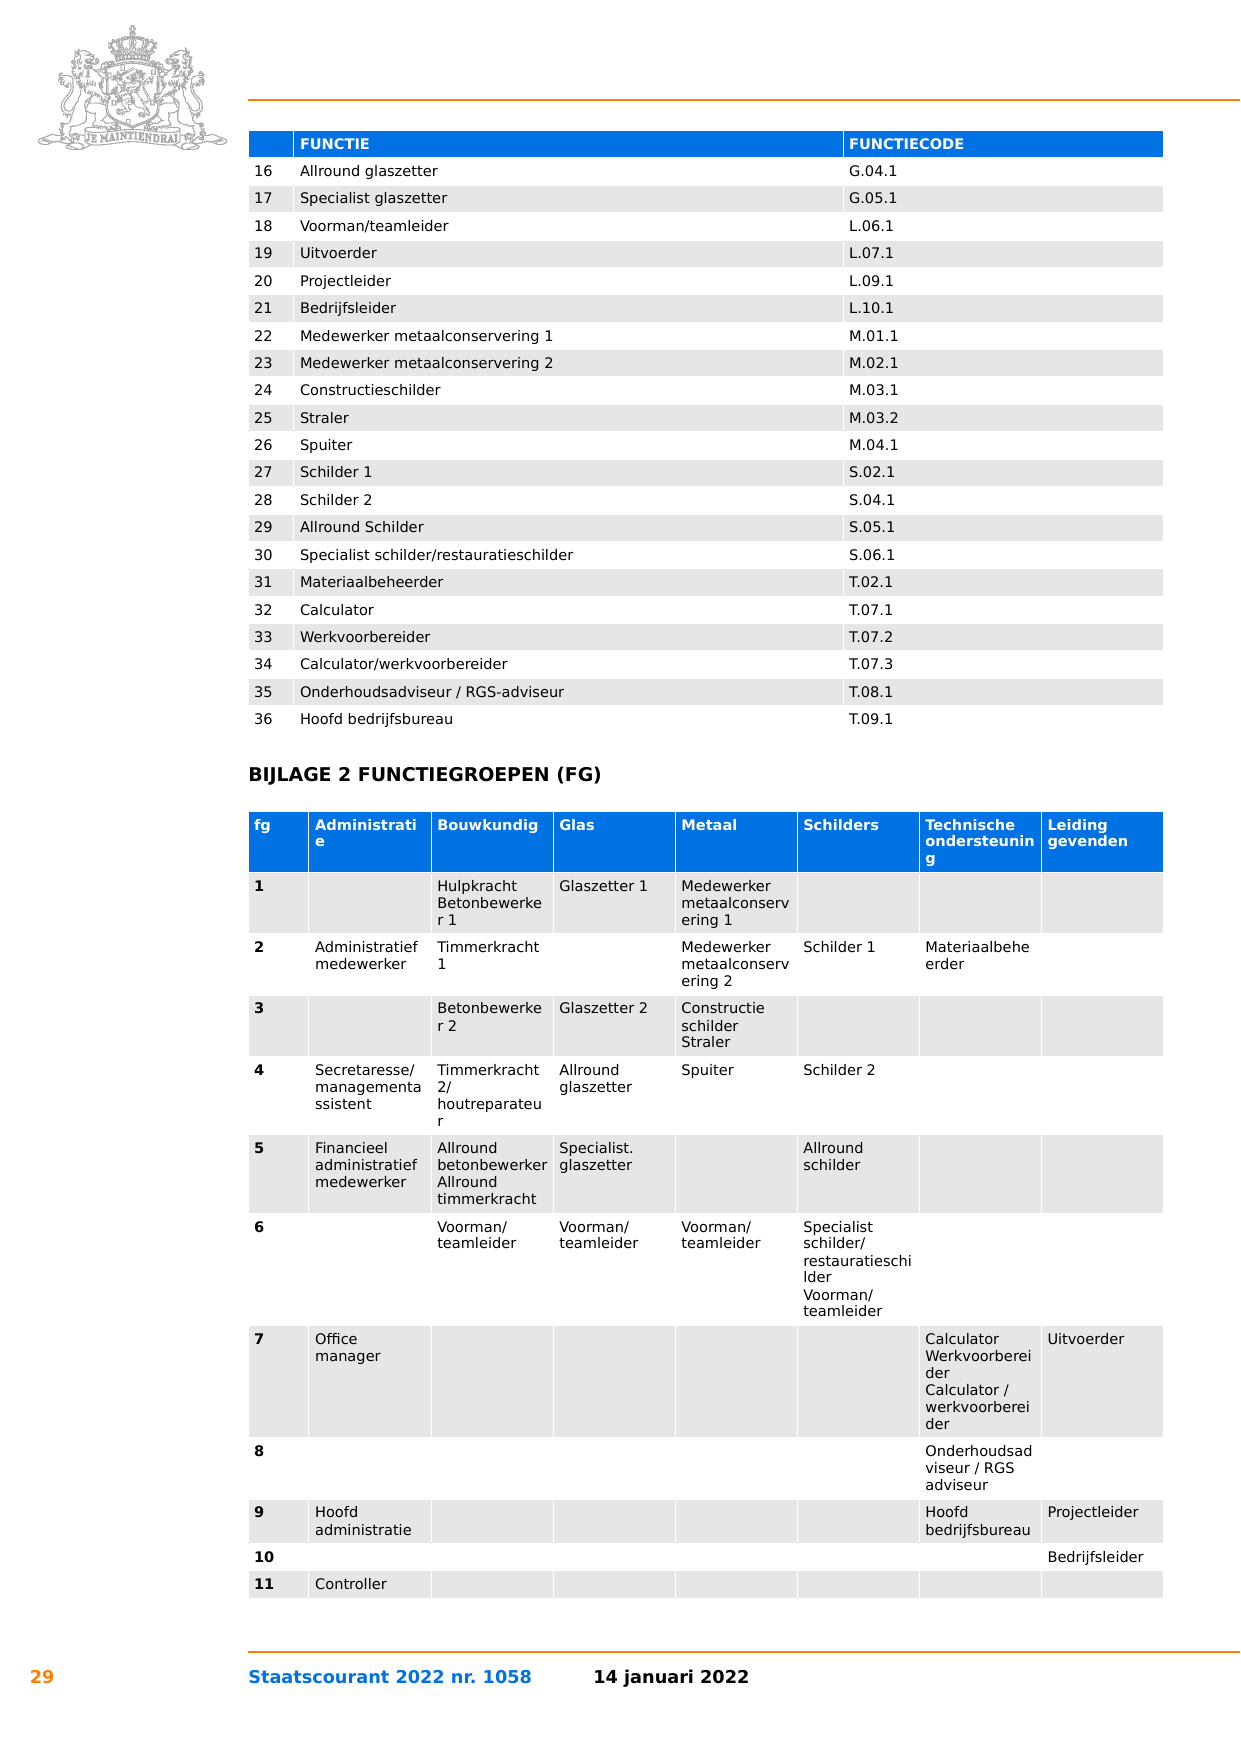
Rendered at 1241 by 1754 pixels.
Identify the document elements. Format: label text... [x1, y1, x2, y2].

table_cell [554, 1544, 675, 1570]
table_cell Bedrijfsleider [1042, 1544, 1163, 1570]
table_cell [798, 1571, 919, 1598]
table_cell Specialist schilder/restauratieschilder [294, 542, 843, 568]
table_cell 20 [249, 268, 293, 294]
table_cell Medewerker metaalconservering 2 [294, 350, 843, 376]
table_cell Hulpkracht Betonbewerker 1 [432, 873, 553, 933]
table_cell [676, 1500, 797, 1543]
table_cell 29 [249, 515, 293, 541]
table_cell Hoofd administratie [309, 1500, 431, 1543]
table_cell 4 [249, 1057, 308, 1134]
table_cell Specialist. glaszetter [554, 1135, 675, 1213]
picture [38, 25, 227, 150]
table_cell 2 [249, 934, 308, 995]
table_cell [1042, 1214, 1163, 1325]
table_cell Medewerker metaalconservering 2 [676, 934, 797, 995]
table_cell S.04.1 [844, 487, 1163, 513]
table_cell Uitvoerder [1042, 1326, 1163, 1437]
table_cell Onderhoudsadviseur / RGS-adviseur [294, 679, 843, 705]
table_cell [309, 996, 431, 1056]
table_cell [798, 996, 919, 1056]
table_cell M.03.1 [844, 378, 1163, 404]
table_cell Schilder 1 [798, 934, 919, 995]
table_cell M.01.1 [844, 323, 1163, 349]
table_cell Betonbewerker 2 [432, 996, 553, 1056]
table_cell Allround schilder [798, 1135, 919, 1213]
table_cell Straler [294, 405, 843, 431]
table_cell L.07.1 [844, 241, 1163, 267]
table_cell Administratief medewerker [309, 934, 431, 995]
table_cell [676, 1571, 797, 1598]
table_header FUNCTIECODE [844, 131, 1163, 157]
table_cell [309, 1544, 431, 1570]
table_cell [920, 1214, 1041, 1325]
table_cell [920, 1571, 1041, 1598]
table_cell [920, 1135, 1041, 1213]
table_header Metaal [676, 812, 797, 872]
table_header Administratie [309, 812, 431, 872]
table_cell L.06.1 [844, 213, 1163, 239]
table_cell [920, 1544, 1041, 1570]
table_cell L.10.1 [844, 295, 1163, 322]
table_cell S.06.1 [844, 542, 1163, 568]
table_cell 27 [249, 460, 293, 486]
table_cell 19 [249, 241, 293, 267]
table_cell 3 [249, 996, 308, 1056]
table_cell 34 [249, 651, 293, 678]
table_cell Calculator [294, 597, 843, 623]
table_header [249, 131, 293, 157]
table_cell 9 [249, 1500, 308, 1543]
table_cell G.05.1 [844, 186, 1163, 212]
table_cell Constructie schilder Straler [676, 996, 797, 1056]
table_cell Calculator/werkvoorbereider [294, 651, 843, 678]
table_cell [1042, 996, 1163, 1056]
table_cell [432, 1500, 553, 1543]
table_cell Secretaresse/ managementassistent [309, 1057, 431, 1134]
table_cell Allround betonbewerker Allround timmerkracht [432, 1135, 553, 1213]
table_cell Allround glaszetter [294, 158, 843, 185]
table_cell L.09.1 [844, 268, 1163, 294]
table_cell 7 [249, 1326, 308, 1437]
table_cell M.04.1 [844, 432, 1163, 459]
table_cell [432, 1326, 553, 1437]
table_cell T.02.1 [844, 569, 1163, 596]
table_cell Werkvoorbereider [294, 624, 843, 650]
table_cell [1042, 873, 1163, 933]
table_cell Voorman/ teamleider [676, 1214, 797, 1325]
table_cell Projectleider [294, 268, 843, 294]
table_header FUNCTIE [294, 131, 843, 157]
table_cell Glaszetter 1 [554, 873, 675, 933]
table_cell [798, 1326, 919, 1437]
table_cell 28 [249, 487, 293, 513]
table_cell 33 [249, 624, 293, 650]
table_cell Spuiter [676, 1057, 797, 1134]
table_cell 24 [249, 378, 293, 404]
table_cell [309, 873, 431, 933]
table_cell [554, 934, 675, 995]
table_cell [554, 1500, 675, 1543]
table_cell 10 [249, 1544, 308, 1570]
table_cell 18 [249, 213, 293, 239]
table_cell [676, 1326, 797, 1437]
table_header Glas [554, 812, 675, 872]
table_cell S.05.1 [844, 515, 1163, 541]
table_cell T.07.1 [844, 597, 1163, 623]
table_cell [554, 1571, 675, 1598]
table_cell Calculator Werkvoorbereider Calculator / werkvoorbereider [920, 1326, 1041, 1437]
table_cell [1042, 1438, 1163, 1499]
table_cell [554, 1326, 675, 1437]
table_cell Materiaalbeheerder [294, 569, 843, 596]
table_cell Financieel administratief medewerker [309, 1135, 431, 1213]
table_cell [1042, 1135, 1163, 1213]
table_cell [920, 873, 1041, 933]
table_cell Constructieschilder [294, 378, 843, 404]
table_cell S.02.1 [844, 460, 1163, 486]
table_cell Controller [309, 1571, 431, 1598]
table_cell Allround Schilder [294, 515, 843, 541]
table_cell 6 [249, 1214, 308, 1325]
table_cell Medewerker metaalconservering 1 [294, 323, 843, 349]
table_cell Medewerker metaalconservering 1 [676, 873, 797, 933]
table_header Schilders [798, 812, 919, 872]
table_cell [920, 1057, 1041, 1134]
table_cell [920, 996, 1041, 1056]
table_cell Voorman/teamleider [294, 213, 843, 239]
table_cell 22 [249, 323, 293, 349]
table_cell 8 [249, 1438, 308, 1499]
table_cell [432, 1571, 553, 1598]
table_cell Projectleider [1042, 1500, 1163, 1543]
table_cell Allround glaszetter [554, 1057, 675, 1134]
table_cell 36 [249, 706, 293, 733]
table_cell [554, 1438, 675, 1499]
table_cell Timmerkracht 2/ houtreparateur [432, 1057, 553, 1134]
table_cell [1042, 1057, 1163, 1134]
table_cell Glaszetter 2 [554, 996, 675, 1056]
table_cell [798, 873, 919, 933]
table_cell [432, 1438, 553, 1499]
table_cell M.03.2 [844, 405, 1163, 431]
table_cell Voorman/ teamleider [554, 1214, 675, 1325]
table_header fg [249, 812, 308, 872]
table_cell Hoofd bedrijfsbureau [920, 1500, 1041, 1543]
table_cell [676, 1135, 797, 1213]
table_cell 23 [249, 350, 293, 376]
table_cell Timmerkracht 1 [432, 934, 553, 995]
table_cell [432, 1544, 553, 1570]
table_cell [798, 1438, 919, 1499]
table_header Technische ondersteuning [920, 812, 1041, 872]
table_cell Schilder 2 [294, 487, 843, 513]
table_cell [676, 1438, 797, 1499]
subtitle BIJLAGE 2 FUNCTIEGROEPEN (FG) [248, 764, 1163, 786]
table_cell [309, 1438, 431, 1499]
table_cell Uitvoerder [294, 241, 843, 267]
table_cell Materiaalbeheerder [920, 934, 1041, 995]
table_cell 26 [249, 432, 293, 459]
table_cell Specialist schilder/ restauratieschilder Voorman/ teamleider [798, 1214, 919, 1325]
table_cell Onderhoudsadviseur / RGS adviseur [920, 1438, 1041, 1499]
table_cell 21 [249, 295, 293, 322]
table_cell [798, 1544, 919, 1570]
table_cell Specialist glaszetter [294, 186, 843, 212]
table_cell M.02.1 [844, 350, 1163, 376]
table_cell T.08.1 [844, 679, 1163, 705]
table_header Leiding gevenden [1042, 812, 1163, 872]
table_cell [1042, 934, 1163, 995]
table_cell Hoofd bedrijfsbureau [294, 706, 843, 733]
table_cell 31 [249, 569, 293, 596]
table_cell 30 [249, 542, 293, 568]
table_cell 16 [249, 158, 293, 185]
table_cell Schilder 2 [798, 1057, 919, 1134]
table_cell 32 [249, 597, 293, 623]
table_cell Bedrijfsleider [294, 295, 843, 322]
table_cell [676, 1544, 797, 1570]
table_cell 1 [249, 873, 308, 933]
table_cell 17 [249, 186, 293, 212]
table_cell T.07.3 [844, 651, 1163, 678]
table_cell G.04.1 [844, 158, 1163, 185]
table_cell Schilder 1 [294, 460, 843, 486]
table_cell [1042, 1571, 1163, 1598]
table_cell Spuiter [294, 432, 843, 459]
table_cell 11 [249, 1571, 308, 1598]
table_cell Office manager [309, 1326, 431, 1437]
table_cell [798, 1500, 919, 1543]
table_cell [309, 1214, 431, 1325]
table_cell 35 [249, 679, 293, 705]
table_cell 25 [249, 405, 293, 431]
table_cell T.07.2 [844, 624, 1163, 650]
table_header Bouwkundig [432, 812, 553, 872]
table_cell 5 [249, 1135, 308, 1213]
table_cell Voorman/ teamleider [432, 1214, 553, 1325]
table_cell T.09.1 [844, 706, 1163, 733]
